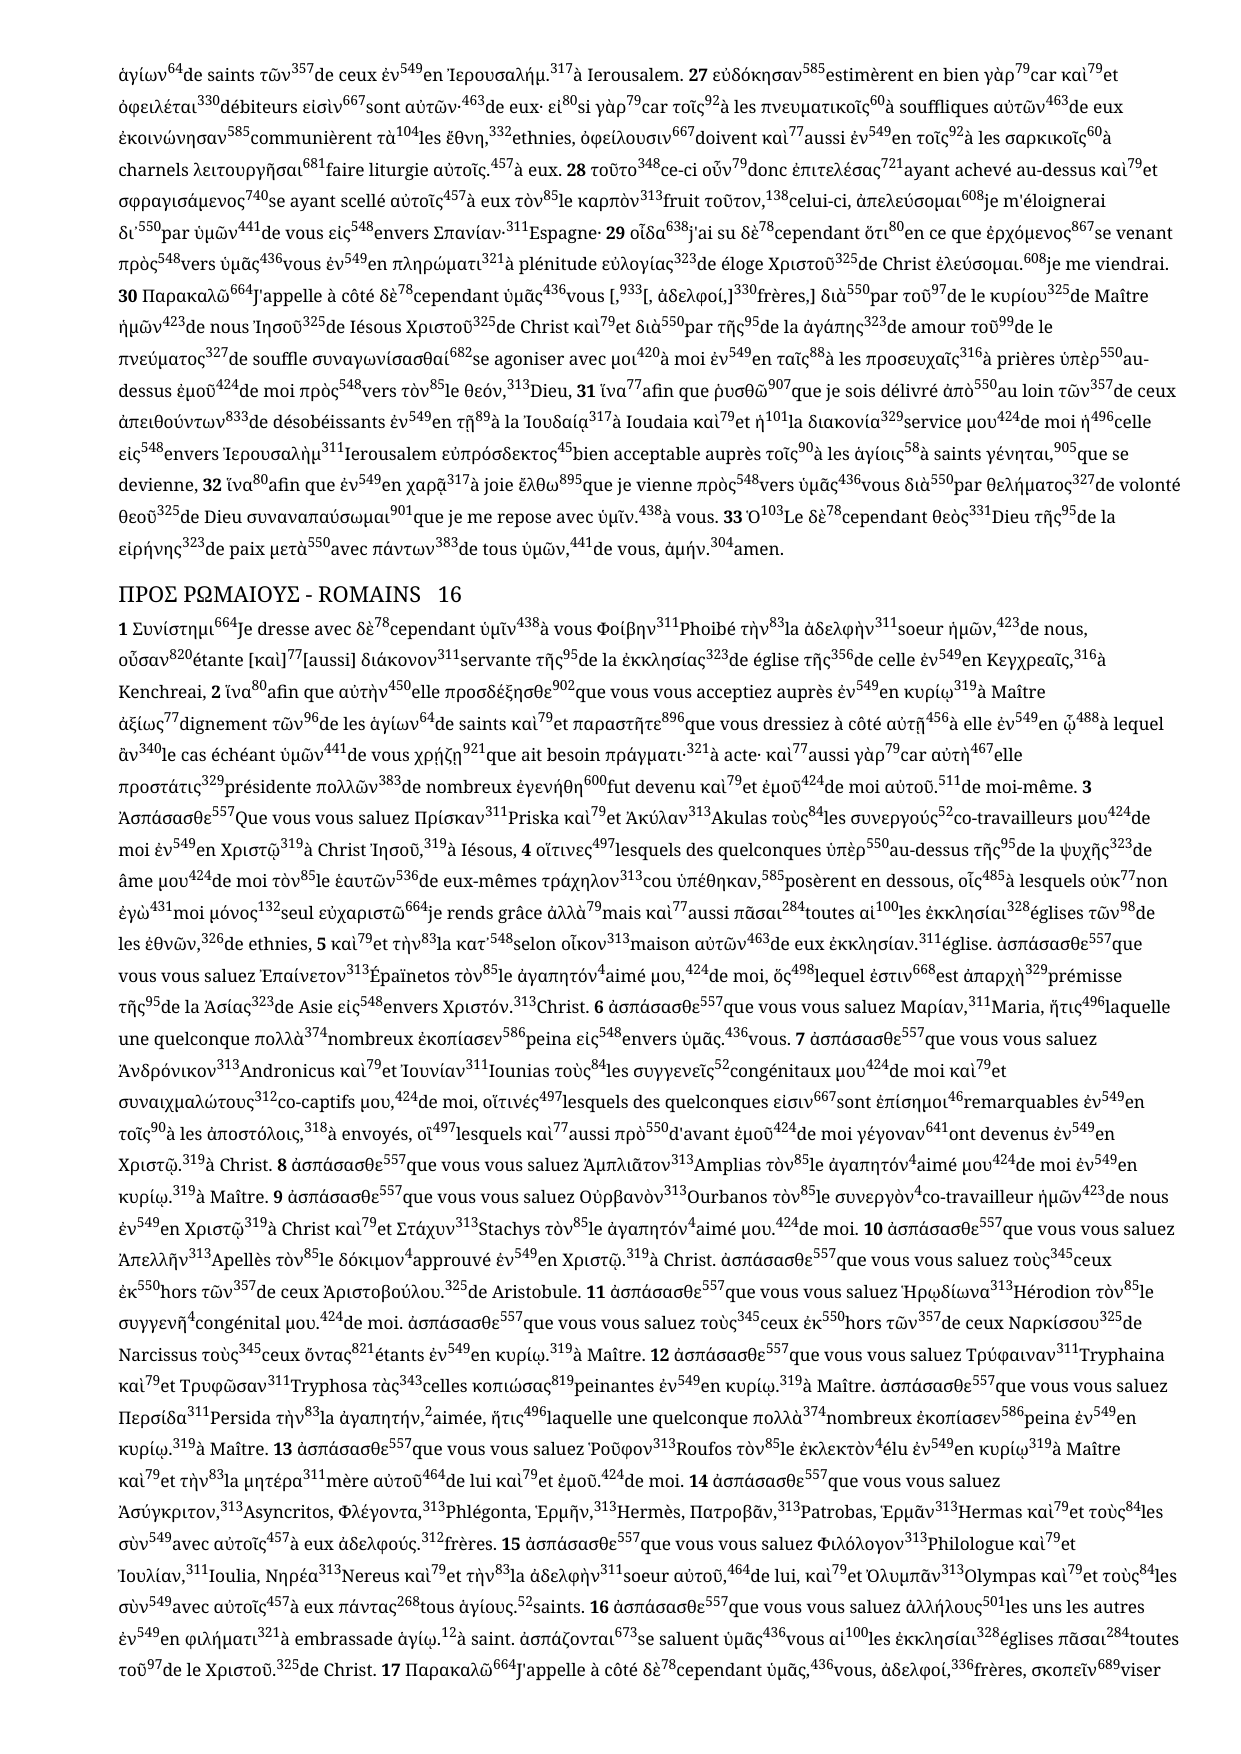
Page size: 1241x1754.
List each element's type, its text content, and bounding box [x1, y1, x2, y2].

text 1 Ὀφείλομεν663Nous devons δὲ78cependant ἡμεῖς430nous οἱ102les δυνατοὶ70puissants τὰ86les ἀσθενήματα314infirmités τῶν96de les ἀδυνάτων64de impuissants βαστάζειν689mettre en charge καὶ79et μὴ77ne pas ἑαυτοῖς508à nous-mêmes ἀρέσκειν.689plaire. 2 ἕκαστος390chacun ἡμῶν423de nous τῷ352à celui πλησίον77prochain ἀρεσκέτω572plaise εἰς548envers τὸ87le ἀγαθὸν55bon πρὸς548vers οἰκοδομήν·311édification en maison· 3 καὶ77aussi γὰρ79car ὁ103le Χριστὸς331Christ οὐχ77non ἑαυτῷ533à lui-même ἤρεσεν,586plut, ἀλλὰ79mais καθὼς77de haut en bas comme γέγραπται·654a été graphé· οἱ102les ὀνειδισμοὶ330réprobations τῶν357de ceux ὀνειδιζόντων833de réprouvants σε437toi ἐπέπεσαν585tombèrent dessus ἐπ᾽548sur ἐμέ.417moi. 4 ὅσα499autant lesquels γὰρ79car προεγράφη,600fut graphé d'avance, εἰς548envers τὴν83la ἡμετέραν216notre διδασκαλίαν311enseignement ἐγράφη,600fut graphé, ἵνα80afin que διὰ550par τῆς95de la ὑπομονῆς323de résistance καὶ79et διὰ550par τῆς95de la παρακλήσεως323de appel à côté τῶν94de les γραφῶν322de graphes τὴν83la ἐλπίδα311espérance ἔχωμεν.916que nous ayons. 5 ὁ103le δὲ78cependant θεὸς331Dieu τῆς95de la ὑπομονῆς323de résistance καὶ79et τῆς95de la παρακλήσεως323de appel à côté δῴη694que donne ὑμῖν438à vous τὸ87le αὐτὸ348même φρονεῖν689penser ἐν549en ἀλλήλοις502à les uns les autres κατὰ548selon Χριστὸν313Christ Ἰησοῦν,313Iésous, 6 ἵνα80afin que ὁμοθυμαδὸν77en même fureur ἐν549en ἑνὶ187à un στόματι321à bouche δοξάζητε918que vous glorifiiez τὸν85le θεὸν313Dieu καὶ79et πατέρα313père τοῦ97de le κυρίου325de Maître ἡμῶν423de nous Ἰησοῦ325de Iésous Χριστοῦ.325de Christ. 7 Διὸ79C'est pourquoi προσλαμβάνεσθε573que vous vous prenez auprès ἀλλήλους,501les uns les autres, καθὼς77de haut en bas comme καὶ77aussi ὁ103le Χριστὸς331Christ προσελάβετο592se prit auprès ὑμᾶς436vous εἰς548envers δόξαν311gloire τοῦ97de le θεοῦ.325de Dieu. 8 λέγω664je dis γὰρ79car Χριστὸν313Christ διάκονον313serviteur γεγενῆσθαι688avoir été devenu περιτομῆς323de circoncision ὑπὲρ550au-dessus ἀληθείας323de vérité θεοῦ,325de Dieu, εἰς548envers τὸ348ce βεβαιῶσαι681affermir τὰς82les ἐπαγγελίας310promesses τῶν96de les πατέρων,324de pères, 9 τὰ86les δὲ78cependant ἔθνη314ethnies ὑπὲρ550au-dessus ἐλέους327de miséricorde δοξάσαι681glorifier τὸν85le θεόν,313Dieu, καθὼς77de haut en bas comme γέγραπται·654a été graphé· διὰ548par le fait de τοῦτο348ce-ci ἐξομολογήσομαί608je m'avouerai à l'excès σοι439à toi ἐν549en ἔθνεσιν320à ethnies καὶ79et τῷ93à le ὀνόματί321à nom σου442de toi ψαλῶ.602je psalmodierai. 10 καὶ79et πάλιν77de nouveau λέγει·668dit· εὐφράνθητε,562soyez réjouis, ἔθνη,338ethnies, μετὰ550avec τοῦ97de le λαοῦ325de peuple αὐτοῦ.464de lui. 11 καὶ79et πάλιν·77de nouveau· αἰνεῖτε,569louez, πάντα292tous τὰ110les ἔθνη,338ethnies, τὸν85le κύριον313Maître καὶ79et ἐπαινεσάτωσαν555surlouent αὐτὸν452lui πάντες286tous οἱ102les λαοί.330peuples. 12 καὶ79et πάλιν77de nouveau Ἠσαΐας331Ésaïa λέγει·668dit· ἔσται612se sera ἡ101la ῥίζα329racine τοῦ97de le Ἰεσσαὶ325de Iessai καὶ79et ὁ364celui ἀνιστάμενος867se redressant ἄρχειν689originer ἐθνῶν,326de ethnies, ἐπ᾽549sur αὐτῷ458à lui ἔθνη332ethnies ἐλπιοῦσιν.605espéreront. 13 Ὁ103Le δὲ78cependant θεὸς331Dieu τῆς95de la ἐλπίδος323de espérance πληρώσαι694que fasse plénitude ὑμᾶς436vous πάσης279de toute χαρᾶς323de joie καὶ79et εἰρήνης323de paix ἐν549en τῷ354à ce πιστεύειν,689croire, εἰς548envers τὸ348ce περισσεύειν689surabonder ὑμᾶς436vous ἐν549en τῇ89à la ἐλπίδι317à espérance ἐν549en δυνάμει317à puissance πνεύματος327de souffle ἁγίου.18de saint. 14 Πέπεισμαι650J'ai été persuadé δέ,78cependant, ἀδελφοί336frères μου,424de moi, καὶ77aussi αὐτὸς513moi-même ἐγὼ431moi περὶ550autour ὑμῶν441de vous ὅτι80en ce que καὶ77aussi αὐτοὶ523vous-mêmes μεστοί46pleins ἐστε665vous êtes ἀγαθωσύνης,323de bonté, πεπληρωμένοι812ayants étés faits plénitude πάσης279de toute [τῆς]95[de la] γνώσεως,323de connaissance, δυνάμενοι866se pouvants καὶ77aussi ἀλλήλους501les uns les autres νουθετεῖν.689admonester. 15 τολμηρότερον77avec plus d'audace δὲ78cependant ἔγραψα582je graphai ὑμῖν438à vous ἀπὸ550au loin μέρους327de part ὡς80comme ἐπαναμιμνῄσκων840remémorant sur ὑμᾶς436vous διὰ548par le fait de τὴν83la χάριν311grâce τὴν344celle δοθεῖσάν742ayante étée donnée μοι420à moi ὑπὸ550sous τοῦ97de le θεοῦ325de Dieu 16 εἰς548envers τὸ348ce εἶναί689être με417moi λειτουργὸν313liturge Χριστοῦ325de Christ Ἰησοῦ325de Iésous εἰς548envers τὰ86les ἔθνη,314ethnies, ἱερουργοῦντα822travaillant au sanctuaire τὸ87le εὐαγγέλιον315évangile τοῦ97de le θεοῦ,325de Dieu, ἵνα80afin que γένηται905que se devienne ἡ101la προσφορὰ329offrande τῶν98de les ἐθνῶν326de ethnies εὐπρόσδεκτος,45bien acceptable auprès, ἡγιασμένη811ayante étée sanctifiée ἐν549en πνεύματι321à souffle ἁγίῳ.12à saint. 17 ἔχω664j'ai οὖν79donc [τὴν]83[la] καύχησιν311vanterie ἐν549en Χριστῷ319à Christ Ἰησοῦ319à Iésous τὰ347ces πρὸς548vers τὸν85le θεόν·313Dieu· 18 οὐ77non γὰρ79car τολμήσω602j'oserai τι375un quelconque λαλεῖν689bavarder ὧν493de lesquels οὐ77non κατειργάσατο592se mit au travail complètement Χριστὸς331Christ δι᾽550par ἐμοῦ424de moi εἰς548envers ὑπακοὴν311écoute soumise ἐθνῶν,326de ethnies, λόγῳ319à discours καὶ79et ἔργῳ,321à travail, 19 ἐν549en δυνάμει317à puissance σημείων326de signes καὶ79et τεράτων,326de prodiges, ἐν549en δυνάμει317à puissance πνεύματος327de souffle [θεοῦ]·325[de Dieu]· ὥστε80de sorte que με417moi ἀπὸ550au loin Ἰερουσαλὴμ323de Ierousalem καὶ79et κύκλῳ77en cercle μέχρι552jusqu'à τοῦ99de le Ἰλλυρικοῦ327de Illyricum πεπληρωκέναι686avoir fait plénitude τὸ87le εὐαγγέλιον315évangile τοῦ97de le Χριστοῦ,325de Christ, 20 οὕτως77ainsi δὲ78cependant φιλοτιμούμενον849se affectionnant valoriser εὐαγγελίζεσθαι690se évangéliser οὐχ77non ὅπου80là où ὠνομάσθη600fut nommé Χριστός,331Christ, ἵνα80afin que μὴ79ne pas ἐπ᾽548sur ἀλλότριον115d'autrui θεμέλιον313fondement οἰκοδομῶ,917que j'édifie en maison, 21 ἀλλὰ79mais καθὼς77de haut en bas comme γέγραπται·654a été graphé· οἷς485à lesquels οὐκ77non ἀνηγγέλη600fut annoncé de bas en haut περὶ550autour αὐτοῦ464de lui ὄψονται,611se verront, καὶ79et οἳ497lesquels οὐκ77non ἀκηκόασιν641ont écouté συνήσουσιν.605comprendront. 22 Διὸ79C'est pourquoi καὶ77aussi ἐνεκοπτόμην633j'étais incisé τὰ347ces πολλὰ374nombreux τοῦ360de ce ἐλθεῖν681venir πρὸς548vers ὑμᾶς·436vous· 23 νυνὶ77maintenant δὲ78cependant μηκέτι77ne pas plus τόπον313lieu ἔχων840ayant ἐν549en τοῖς92à les κλίμασιν320à climats τούτοις,145à ces-ci, ἐπιποθίαν311sur-désir δὲ78cependant ἔχων840ayant τοῦ360de ce ἐλθεῖν681venir πρὸς548vers ὑμᾶς436vous ἀπὸ550au loin πολλῶν282de nombreux ἐτῶν,326de ans, 24 ὡς80comme ἂν340le cas échéant πορεύωμαι923que je m'aille εἰς548envers τὴν83la Σπανίαν·311Espagne· ἐλπίζω664j'espère γὰρ79car διαπορευόμενος867se allant à travers θεάσασθαι682se contempler ὑμᾶς436vous καὶ79et ὑφ᾽550sous ὑμῶν441de vous προπεμφθῆναι683être mandé en avant ἐκεῖ77là ἐὰν80si le cas échéant ὑμῶν441de vous πρῶτον77premièrement ἀπὸ550au loin μέρους327de part ἐμπλησθῶ.907que je sois rempli dans. 25 Νυνὶ77Maintenant δὲ78cependant πορεύομαι670je me vais εἰς548envers Ἰερουσαλὴμ311Ierousalem διακονῶν840servant τοῖς90à les ἁγίοις.58à saints. 26 εὐδόκησαν585estimèrent en bien γὰρ79car Μακεδονία329Macédoine καὶ79et Ἀχαΐα329Achaïe κοινωνίαν311communion τινὰ267une quelconque ποιήσασθαι682se faire εἰς548envers τοὺς84les πτωχοὺς52pauvres τῶν96de les ἁγίων64de saints τῶν357de ceux ἐν549en Ἰερουσαλήμ.317à Ierousalem. 27 εὐδόκησαν585estimèrent en bien γὰρ79car καὶ79et ὀφειλέται330débiteurs εἰσὶν667sont αὐτῶν·463de eux· εἰ80si γὰρ79car τοῖς92à les πνευματικοῖς60à souffliques αὐτῶν463de eux ἐκοινώνησαν585communièrent τὰ104les ἔθνη,332ethnies, ὀφείλουσιν667doivent καὶ77aussi ἐν549en τοῖς92à les σαρκικοῖς60à charnels λειτουργῆσαι681faire liturgie αὐτοῖς.457à eux. 28 τοῦτο348ce-ci οὖν79donc ἐπιτελέσας721ayant achevé au-dessus καὶ79et σφραγισάμενος740se ayant scellé αὐτοῖς457à eux τὸν85le καρπὸν313fruit τοῦτον,138celui-ci, ἀπελεύσομαι608je m'éloignerai δι᾽550par ὑμῶν441de vous εἰς548envers Σπανίαν·311Espagne· 29 οἶδα638j'ai su δὲ78cependant ὅτι80en ce que ἐρχόμενος867se venant πρὸς548vers ὑμᾶς436vous ἐν549en πληρώματι321à plénitude εὐλογίας323de éloge Χριστοῦ325de Christ ἐλεύσομαι.608je me viendrai. 30 Παρακαλῶ664J'appelle à côté δὲ78cependant ὑμᾶς436vous [,933[, ἀδελφοί,]330frères,] διὰ550par τοῦ97de le κυρίου325de Maître ἡμῶν423de nous Ἰησοῦ325de Iésous Χριστοῦ325de Christ καὶ79et διὰ550par τῆς95de la ἀγάπης323de amour τοῦ99de le πνεύματος327de souffle συναγωνίσασθαί682se agoniser avec μοι420à moi ἐν549en ταῖς88à les προσευχαῖς316à prières ὑπὲρ550au-dessus ἐμοῦ424de moi πρὸς548vers τὸν85le θεόν,313Dieu, 31 ἵνα77afin que ῥυσθῶ907que je sois délivré ἀπὸ550au loin τῶν357de ceux ἀπειθούντων833de désobéissants ἐν549en τῇ89à la Ἰουδαίᾳ317à Ioudaia καὶ79et ἡ101la διακονία329service μου424de moi ἡ496celle εἰς548envers Ἰερουσαλὴμ311Ierousalem εὐπρόσδεκτος45bien acceptable auprès τοῖς90à les ἁγίοις58à saints γένηται,905que se devienne, 32 ἵνα80afin que ἐν549en χαρᾷ317à joie ἔλθω895que je vienne πρὸς548vers ὑμᾶς436vous διὰ550par θελήματος327de volonté θεοῦ325de Dieu συναναπαύσωμαι901que je me repose avec ὑμῖν.438à vous. 33 Ὁ103Le δὲ78cependant θεὸς331Dieu τῆς95de la εἰρήνης323de paix μετὰ550avec πάντων383de tous ὑμῶν,441de vous, ἀμήν.304amen. [118, 59, 1181, 560]
text 1 Συνίστημι664Je dresse avec δὲ78cependant ὑμῖν438à vous Φοίβην311Phoibé τὴν83la ἀδελφὴν311soeur ἡμῶν,423de nous, οὖσαν820étante [καὶ]77[aussi] διάκονον311servante τῆς95de la ἐκκλησίας323de église τῆς356de celle ἐν549en Κεγχρεαῖς,316à Kenchreai, 2 ἵνα80afin que αὐτὴν450elle προσδέξησθε902que vous vous acceptiez auprès ἐν549en κυρίῳ319à Maître ἀξίως77dignement τῶν96de les ἁγίων64de saints καὶ79et παραστῆτε896que vous dressiez à côté αὐτῇ456à elle ἐν549en ᾧ488à lequel ἂν340le cas échéant ὑμῶν441de vous χρῄζῃ921que ait besoin πράγματι·321à acte· καὶ77aussi γὰρ79car αὐτὴ467elle προστάτις329présidente πολλῶν383de nombreux ἐγενήθη600fut devenu καὶ79et ἐμοῦ424de moi αὐτοῦ.511de moi-même. 3 Ἀσπάσασθε557Que vous vous saluez Πρίσκαν311Priska καὶ79et Ἀκύλαν313Akulas τοὺς84les συνεργούς52co-travailleurs μου424de moi ἐν549en Χριστῷ319à Christ Ἰησοῦ,319à Iésous, 4 οἵτινες497lesquels des quelconques ὑπὲρ550au-dessus τῆς95de la ψυχῆς323de âme μου424de moi τὸν85le ἑαυτῶν536de eux-mêmes τράχηλον313cou ὑπέθηκαν,585posèrent en dessous, οἷς485à lesquels οὐκ77non ἐγὼ431moi μόνος132seul εὐχαριστῶ664je rends grâce ἀλλὰ79mais καὶ77aussi πᾶσαι284toutes αἱ100les ἐκκλησίαι328églises τῶν98de les ἐθνῶν,326de ethnies, 5 καὶ79et τὴν83la κατ᾽548selon οἶκον313maison αὐτῶν463de eux ἐκκλησίαν.311église. ἀσπάσασθε557que vous vous saluez Ἐπαίνετον313Épaïnetos τὸν85le ἀγαπητόν4aimé μου,424de moi, ὅς498lequel ἐστιν668est ἀπαρχὴ329prémisse τῆς95de la Ἀσίας323de Asie εἰς548envers Χριστόν.313Christ. 6 ἀσπάσασθε557que vous vous saluez Μαρίαν,311Maria, ἥτις496laquelle une quelconque πολλὰ374nombreux ἐκοπίασεν586peina εἰς548envers ὑμᾶς.436vous. 7 ἀσπάσασθε557que vous vous saluez Ἀνδρόνικον313Andronicus καὶ79et Ἰουνίαν311Iounias τοὺς84les συγγενεῖς52congénitaux μου424de moi καὶ79et συναιχμαλώτους312co-captifs μου,424de moi, οἵτινές497lesquels des quelconques εἰσιν667sont ἐπίσημοι46remarquables ἐν549en τοῖς90à les ἀποστόλοις,318à envoyés, οἳ497lesquels καὶ77aussi πρὸ550d'avant ἐμοῦ424de moi γέγοναν641ont devenus ἐν549en Χριστῷ.319à Christ. 8 ἀσπάσασθε557que vous vous saluez Ἀμπλιᾶτον313Amplias τὸν85le ἀγαπητόν4aimé μου424de moi ἐν549en κυρίῳ.319à Maître. 9 ἀσπάσασθε557que vous vous saluez Οὐρβανὸν313Ourbanos τὸν85le συνεργὸν4co-travailleur ἡμῶν423de nous ἐν549en Χριστῷ319à Christ καὶ79et Στάχυν313Stachys τὸν85le ἀγαπητόν4aimé μου.424de moi. 10 ἀσπάσασθε557que vous vous saluez Ἀπελλῆν313Apellès τὸν85le δόκιμον4approuvé ἐν549en Χριστῷ.319à Christ. ἀσπάσασθε557que vous vous saluez τοὺς345ceux ἐκ550hors τῶν357de ceux Ἀριστοβούλου.325de Aristobule. 11 ἀσπάσασθε557que vous vous saluez Ἡρῳδίωνα313Hérodion τὸν85le συγγενῆ4congénital μου.424de moi. ἀσπάσασθε557que vous vous saluez τοὺς345ceux ἐκ550hors τῶν357de ceux Ναρκίσσου325de Narcissus τοὺς345ceux ὄντας821étants ἐν549en κυρίῳ.319à Maître. 12 ἀσπάσασθε557que vous vous saluez Τρύφαιναν311Tryphaina καὶ79et Τρυφῶσαν311Tryphosa τὰς343celles κοπιώσας819peinantes ἐν549en κυρίῳ.319à Maître. ἀσπάσασθε557que vous vous saluez Περσίδα311Persida τὴν83la ἀγαπητήν,2aimée, ἥτις496laquelle une quelconque πολλὰ374nombreux ἐκοπίασεν586peina ἐν549en κυρίῳ.319à Maître. 13 ἀσπάσασθε557que vous vous saluez Ῥοῦφον313Roufos τὸν85le ἐκλεκτὸν4élu ἐν549en κυρίῳ319à Maître καὶ79et τὴν83la μητέρα311mère αὐτοῦ464de lui καὶ79et ἐμοῦ.424de moi. 14 ἀσπάσασθε557que vous vous saluez Ἀσύγκριτον,313Asyncritos, Φλέγοντα,313Phlégonta, Ἑρμῆν,313Hermès, Πατροβᾶν,313Patrobas, Ἑρμᾶν313Hermas καὶ79et τοὺς84les σὺν549avec αὐτοῖς457à eux ἀδελφούς.312frères. 15 ἀσπάσασθε557que vous vous saluez Φιλόλογον313Philologue καὶ79et Ἰουλίαν,311Ioulia, Νηρέα313Nereus καὶ79et τὴν83la ἀδελφὴν311soeur αὐτοῦ,464de lui, καὶ79et Ὀλυμπᾶν313Olympas καὶ79et τοὺς84les σὺν549avec αὐτοῖς457à eux πάντας268tous ἁγίους.52saints. 16 ἀσπάσασθε557que vous vous saluez ἀλλήλους501les uns les autres ἐν549en φιλήματι321à embrassade ἁγίῳ.12à saint. ἀσπάζονται673se saluent ὑμᾶς436vous αἱ100les ἐκκλησίαι328églises πᾶσαι284toutes τοῦ97de le Χριστοῦ.325de Christ. 17 Παρακαλῶ664J'appelle à côté δὲ78cependant ὑμᾶς,436vous, ἀδελφοί,336frères, σκοπεῖν689viser τοὺς345ceux τὰς82les διχοστασίας310dissensions καὶ79et τὰ86les σκάνδαλα314scandales παρὰ548à côté τὴν83la διδαχὴν311enseignement ἣν478laquelle ὑμεῖς447vous ἐμάθετε583vous apprîtes ποιοῦντας,821faisants, καὶ79et ἐκκλίνετε569déclinez ἀπ᾽550au loin αὐτῶν·463de eux· 18 οἱ102les γὰρ79car τοιοῦτοι363tels τῷ91à le κυρίῳ319à Maître ἡμῶν423de nous Χριστῷ319à Christ οὐ77non δουλεύουσιν667sont esclaves ἀλλὰ79mais τῇ89à la ἑαυτῶν536de eux-mêmes κοιλίᾳ,317à cavité ventrale, καὶ79et διὰ550par τῆς95de la χρηστολογίας323de discours utile bon καὶ79et εὐλογίας323de éloge ἐξαπατῶσιν667appâtent d'excès τὰς82les καρδίας310coeurs τῶν96de les ἀκάκων.64de sans malices. 19 ἡ101la γὰρ79car ὑμῶν441de vous ὑπακοὴ329écoute soumise εἰς548envers πάντας372tous ἀφίκετο·592se arriva au loin· ἐφ᾽549sur ὑμῖν438à vous οὖν79donc χαίρω,664je suis de joie, θέλω664je veux δὲ78cependant ὑμᾶς436vous σοφοὺς31sages εἶναι689être εἰς548envers τὸ87le ἀγαθόν,55bon, ἀκεραίους31sans mélanges δὲ78cependant εἰς548envers τὸ87le κακόν.55malicieux. 20 ὁ103le δὲ78cependant θεὸς331Dieu τῆς95de la εἰρήνης323de paix συντρίψει606broiera ensemble τὸν85le σατανᾶν313Satanas ὑπὸ548sous τοὺς84les πόδας312pieds ὑμῶν441de vous ἐν549en τάχει.321à vitesse. Ἡ101La χάρις329grâce τοῦ97de le κυρίου325de Maître ἡμῶν423de nous Ἰησοῦ325de Iésous μεθ᾽550avec ὑμῶν.441de vous. 21 Ἀσπάζεται674Se salue ὑμᾶς436vous Τιμόθεος331Timotheos ὁ103le συνεργός22co-travailleur μου424de moi καὶ79et Λούκιος331Loukios καὶ79et Ἰάσων331Iason καὶ79et Σωσίπατρος331Sosipater οἱ102les συγγενεῖς70congénitaux μου.424de moi. 22 ἀσπάζομαι670je me salue ὑμᾶς436vous ἐγὼ431moi Τέρτιος331Tertius ὁ364celui γράψας721ayant graphé τὴν83la ἐπιστολὴν311épître ἐν549en κυρίῳ.319à Maître. 23 ἀσπάζεται674se salue ὑμᾶς436vous Γάϊος331Gaios ὁ103le ξένος22étranger μου424de moi καὶ79et ὅλης279de toute entière τῆς95de la ἐκκλησίας.323de église. ἀσπάζεται674se salue ὑμᾶς436vous Ἔραστος331Érastos ὁ103le οἰκονόμος331légiste de maison τῆς95de la πόλεως323de cité καὶ79et Κούαρτος331Kouartos ὁ103le ἀδελφός.331frère. [933[ 24 25 Τῷ352à Celui δὲ78cependant δυναμένῳ855à se pouvant ὑμᾶς436vous στηρίξαι681fixer κατὰ548selon τὸ87le εὐαγγέλιόν315évangile μου424de moi καὶ79et τὸ87le κήρυγμα315annonce Ἰησοῦ325de Iésous Χριστοῦ,325de Christ, κατὰ548selon ἀποκάλυψιν311découverte μυστηρίου327de mystère χρόνοις318à temps αἰωνίοις9à éternels σεσιγημένου,809de ayant été gardé le silence, 26 φανερωθέντος754de ayant été rendu visible δὲ78cependant νῦν77maintenant διά550par τε79en outre γραφῶν322de graphes προφητικῶν13de prophétiques κατ᾽548selon ἐπιταγὴν311mandat τοῦ97de le αἰωνίου16de éternel θεοῦ325de Dieu εἰς548envers ὑπακοὴν311écoute soumise πίστεως323de croyance εἰς548envers πάντα270tous τὰ86les ἔθνη314ethnies γνωρισθέντος,756de ayant été fait connaître, 27 μόνῳ121à seul σοφῷ10à sage θεῷ,319à Dieu, διὰ550par Ἰησοῦ325de Iésous Χριστοῦ,325de Christ, ᾧ486à lequel ἡ101la δόξα329gloire εἰς548envers τοὺς84les αἰῶνας,312ères, ἀμήν.304amen. ]934] [118, 613, 1181, 1682]
text ΠΡΟΣ ΡΩΜΑΙΟΥΣ - ROMAINS 16 [118, 579, 1181, 608]
